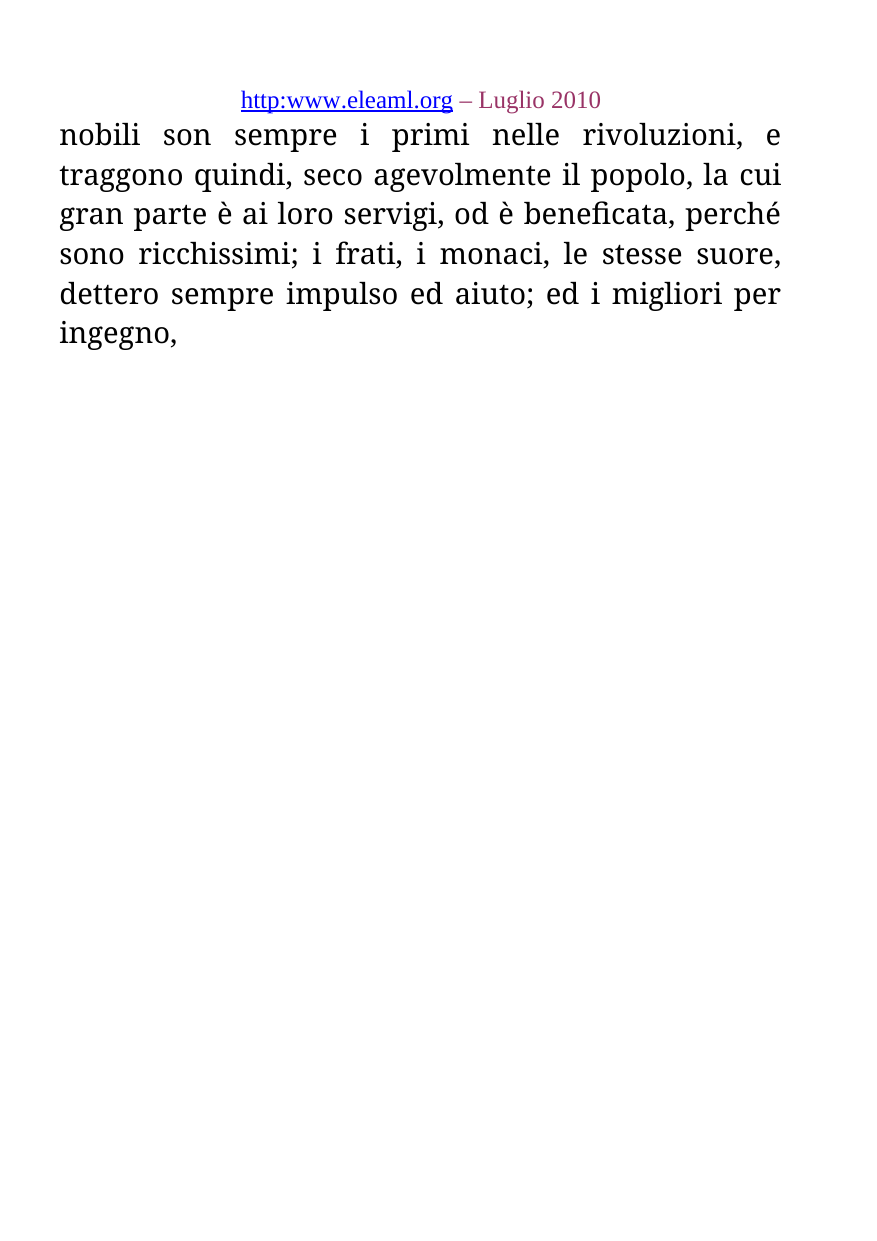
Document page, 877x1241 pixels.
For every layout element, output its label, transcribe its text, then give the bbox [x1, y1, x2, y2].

text nobili son sempre i primi nelle rivoluzioni, e traggono quindi, seco agevolmente il popolo, la cui gran parte è ai loro servigi, od è beneficata, perché sono ricchissimi; i frati, i monaci, le stesse suore, dettero sempre impulso ed aiuto; ed i migliori per ingegno, [59, 114, 782, 352]
